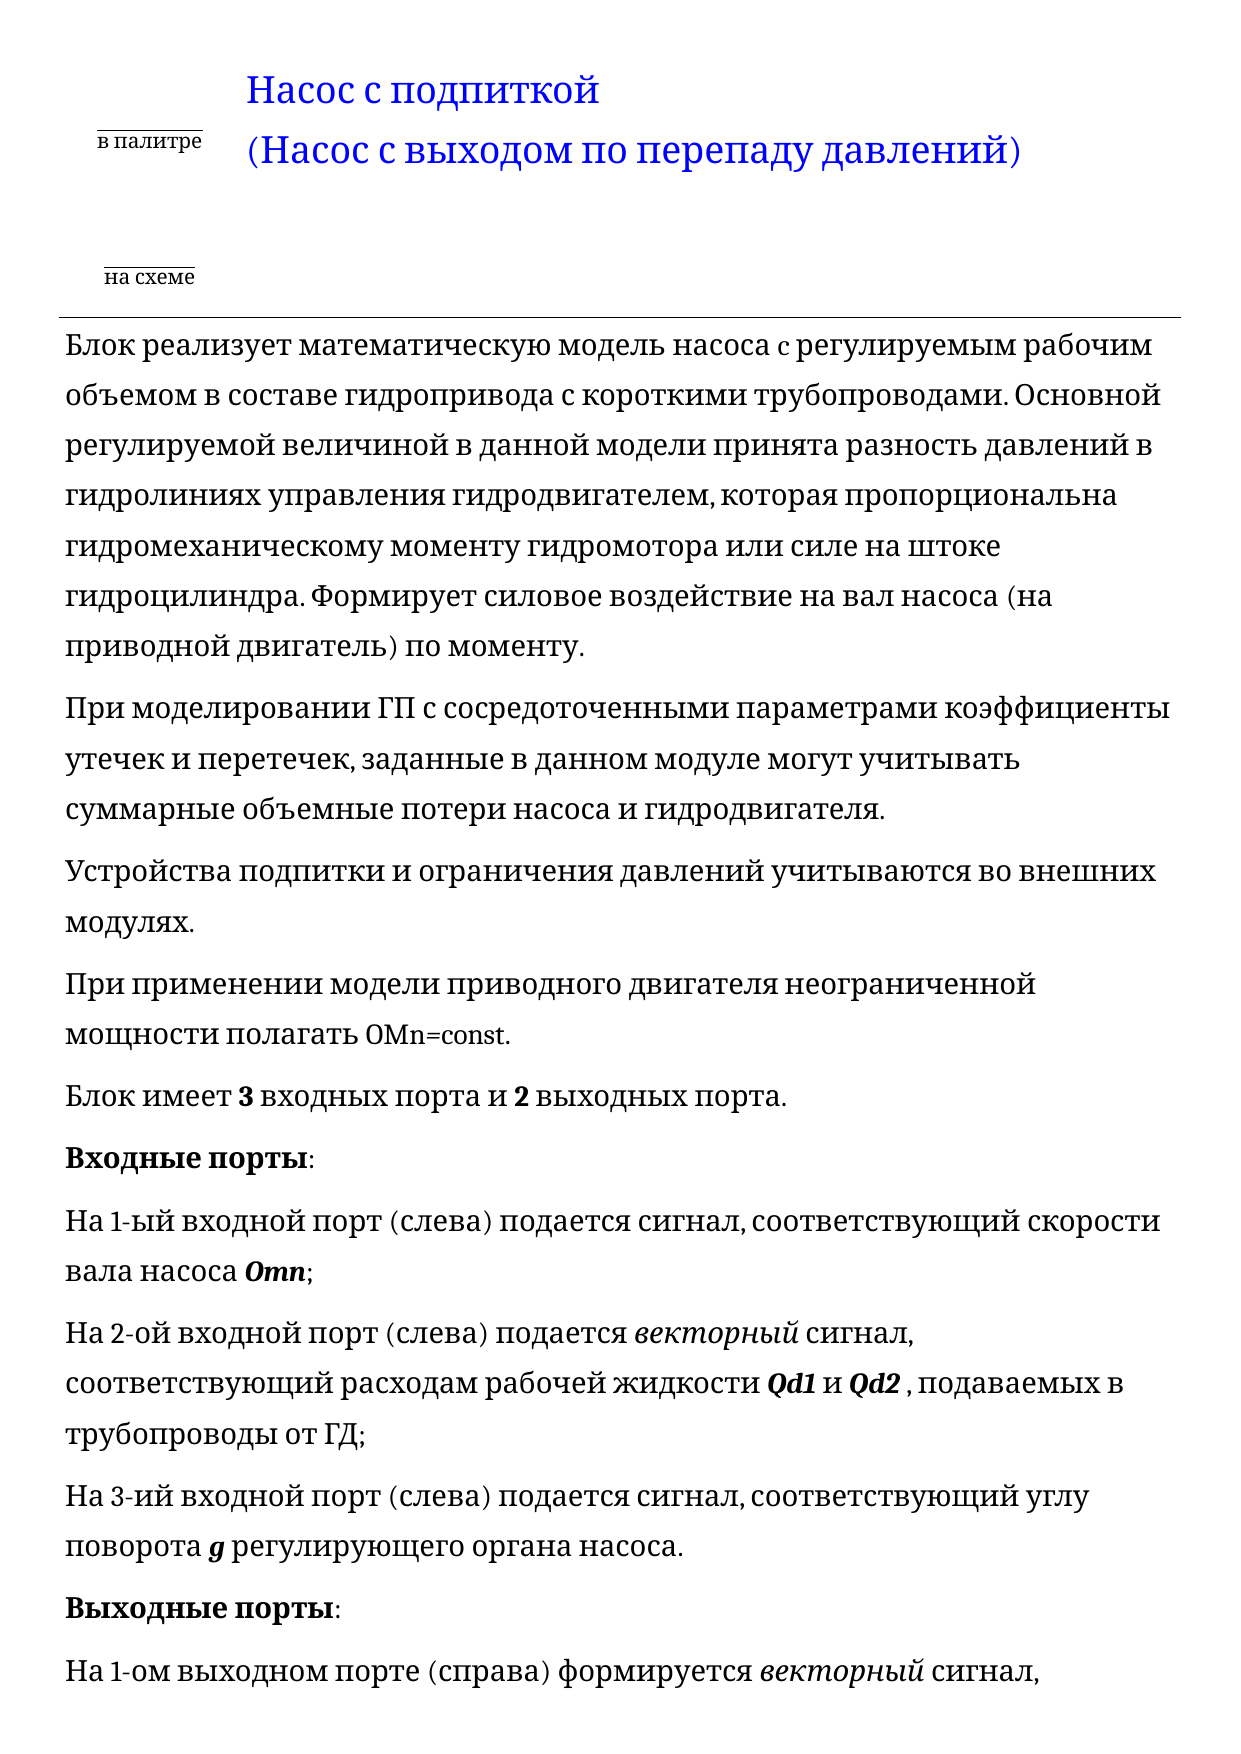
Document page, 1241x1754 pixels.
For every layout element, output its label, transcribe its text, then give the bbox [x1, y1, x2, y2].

table_cell в палитре [59, 124, 240, 178]
table_cell [240, 260, 1181, 317]
table_cell Блок реализует математическую модель насоса c регулируемым рабочим объемом в составе гидропривода с короткими трубопроводами. Основной регулируемой величиной в данной модели принята разность давлений в гидролиниях управления гидродвигателем, которая пропорциональна гидромеханическому моменту гидромотора или силе на штоке гидроцилиндра. Формирует силовое воздействие на вал насоса (на приводной двигатель) по моменту. При моделировании ГП с сосредоточенными параметрами коэффициенты утечек и перетечек, заданные в данном модуле могут учитывать суммарные объемные потери насоса и гидродвигателя. Устройства подпитки и ограничения давлений учитываются во внешних модулях. При применении модели приводного двигателя неограниченной мощности полагать OMn=const. Блок имеет 3 входных порта и 2 выходных порта. Входные порты: На 1-ый входной порт (слева) подается сигнал, соответствующий скорости вала насоса Omn; На 2-ой входной порт (слева) подается векторный сигнал, соответствующий расходам рабочей жидкости Qd1 и Qd2 , подаваемых в трубопроводы от ГД; На 3-ий входной порт (слева) подается сигнал, соответствующий углу поворота g регулирующего органа насоса. Выходные порты: На 1-ом выходном порте (справа) формируется векторный сигнал, [59, 318, 1181, 1694]
table_header [59, 59, 240, 124]
table_cell [240, 178, 1181, 260]
table_header Насос с подпиткой [240, 59, 1181, 124]
table_cell (Насос с выходом по перепаду давлений) [240, 124, 1181, 178]
table_cell на схеме [59, 260, 240, 317]
table_cell [59, 178, 240, 260]
